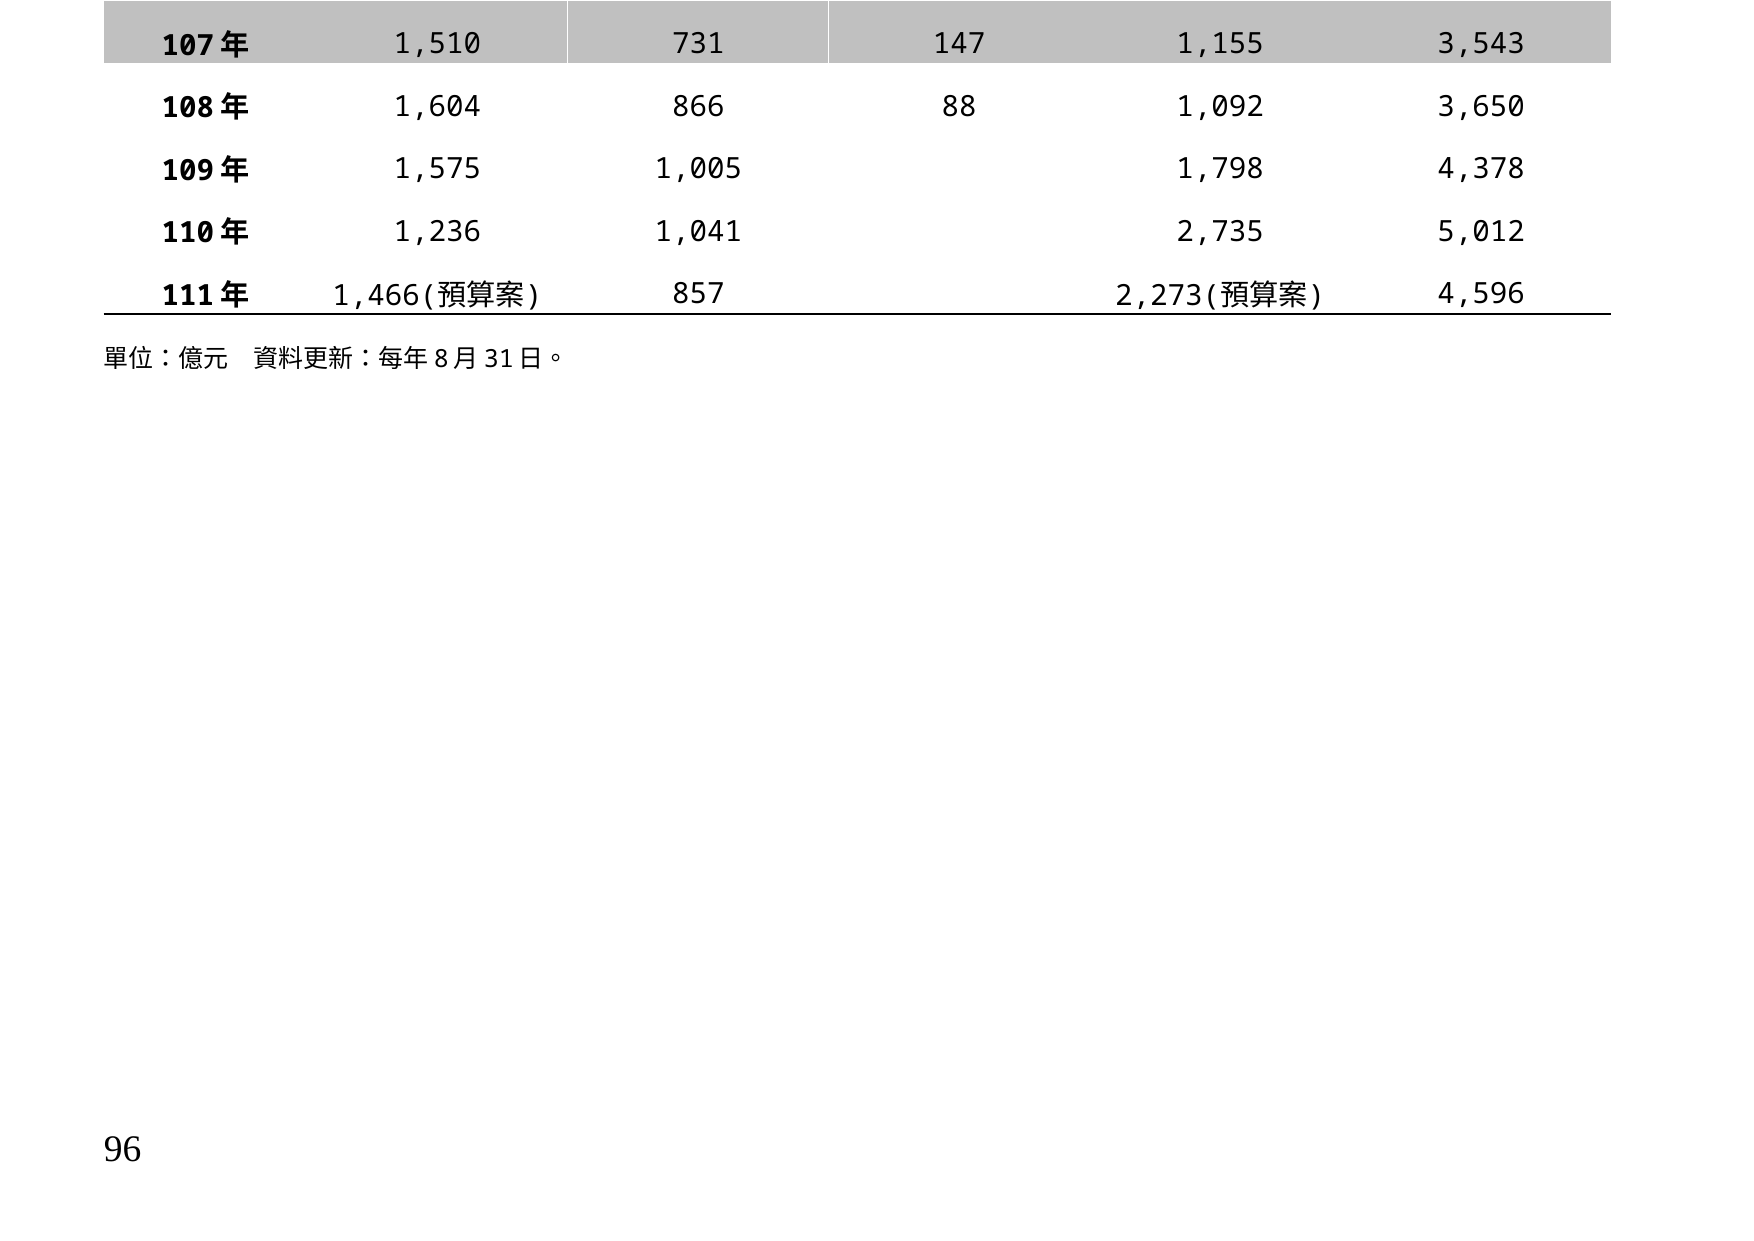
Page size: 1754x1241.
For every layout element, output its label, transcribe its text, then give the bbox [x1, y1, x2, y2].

table_cell 1,575 1,236 1,466(預算案) [307, 126, 567, 313]
text 單位：億元 資料更新：每年8月31日。 [103, 315, 1639, 378]
table_cell 147 [829, 1, 1089, 63]
table_cell 3,650 [1350, 63, 1611, 126]
table_cell 1,604 [307, 63, 567, 126]
table_cell 1,092 [1089, 63, 1350, 126]
table_cell 731 [568, 1, 828, 63]
table_cell 109年 110年 111年 [104, 126, 307, 313]
table_cell 1,510 [307, 1, 567, 63]
table_cell 1,005 1,041 857 [568, 126, 828, 313]
table_cell 107年 [104, 1, 307, 63]
table_cell 4,378 5,012 4,596 [1350, 126, 1611, 313]
table_cell [829, 126, 1089, 313]
table_cell 88 [829, 63, 1089, 126]
table_cell 866 [568, 63, 828, 126]
table_cell 108年 [104, 63, 307, 126]
table_cell 1,798 2,735 2,273(預算案) [1089, 126, 1350, 313]
table_cell 3,543 [1350, 1, 1611, 63]
table_cell 1,155 [1089, 1, 1350, 63]
